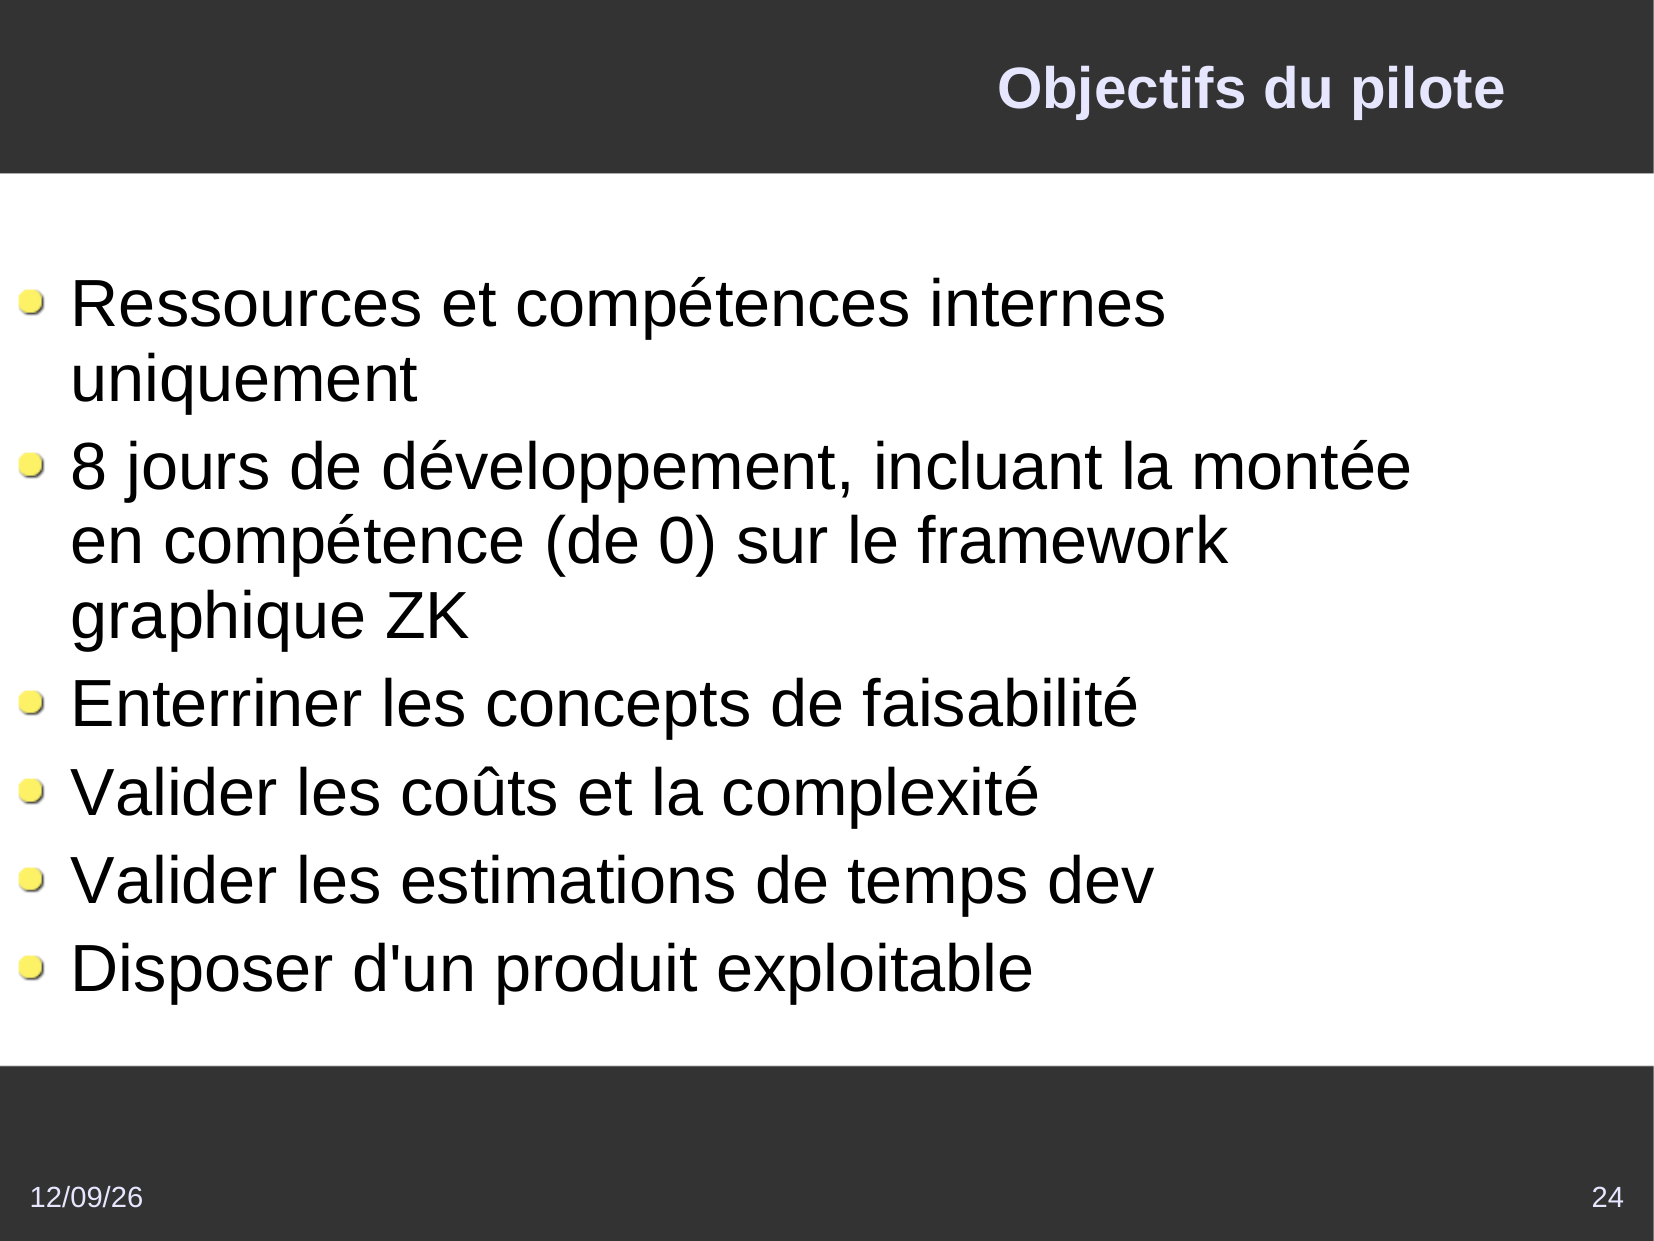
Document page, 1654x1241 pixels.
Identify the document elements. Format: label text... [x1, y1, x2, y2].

picture [0, 0, 1654, 1241]
list Ressources et compétences internes uniquement 8 jours de développement, incluant la montée en compétence (de 0) sur le framework graphique ZK Enterriner les concepts de faisabilité Valider les coûts et la complexité Valider les estimations de temps dev Disposer d'un produit exploitable [0, 265, 1477, 1007]
title Objectifs du pilote [29, 0, 1506, 178]
